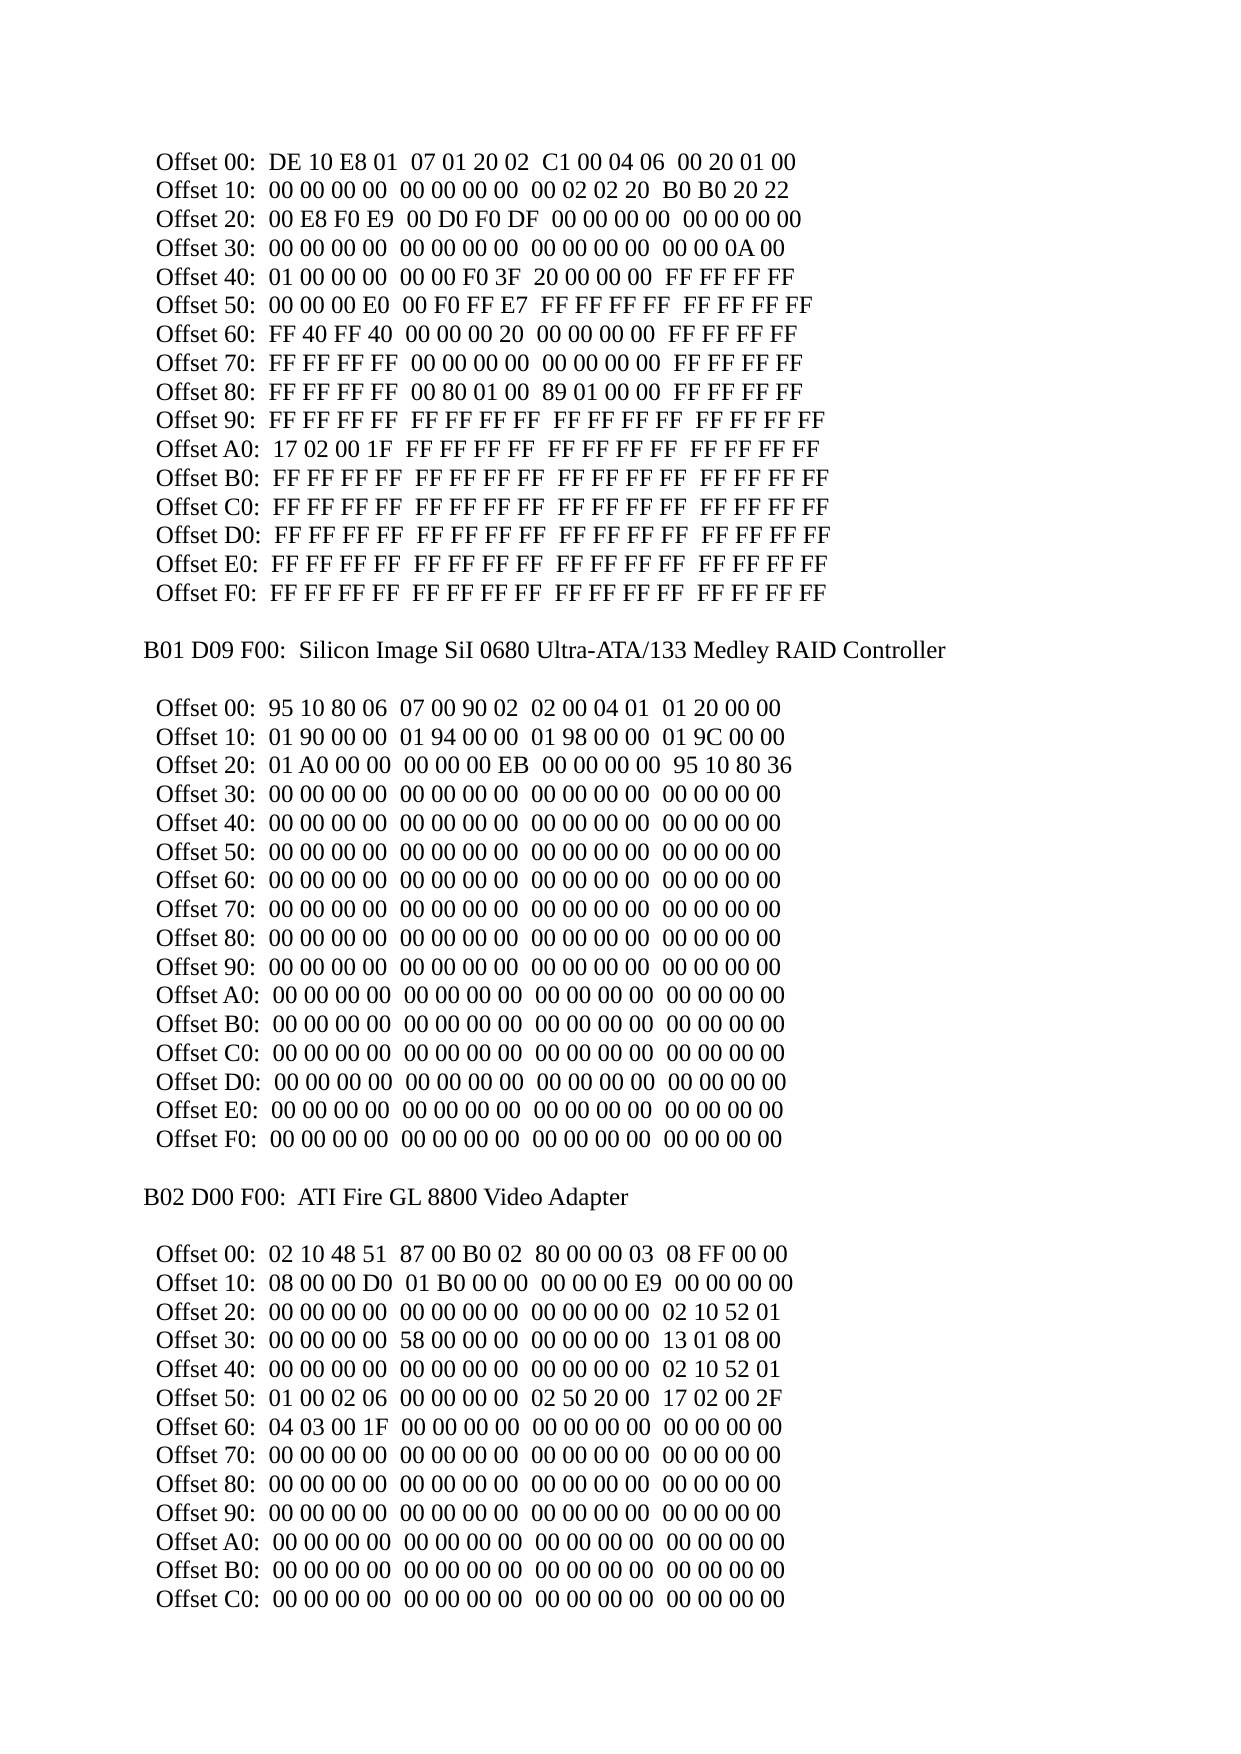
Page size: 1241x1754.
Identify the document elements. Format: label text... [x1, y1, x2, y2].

text B01 D09 F00: Silicon Image SiI 0680 Ultra-ATA/133 Medley RAID Controller [118, 636, 1122, 664]
text Offset 80: 00 00 00 00 00 00 00 00 00 00 00 00 00 00 00 00 [118, 923, 1122, 952]
text Offset C0: FF FF FF FF FF FF FF FF FF FF FF FF FF FF FF FF [118, 492, 1122, 521]
text Offset 80: 00 00 00 00 00 00 00 00 00 00 00 00 00 00 00 00 [118, 1469, 1122, 1498]
text Offset 10: 08 00 00 D0 01 B0 00 00 00 00 00 E9 00 00 00 00 [118, 1268, 1122, 1297]
text Offset 70: FF FF FF FF 00 00 00 00 00 00 00 00 FF FF FF FF [118, 348, 1122, 377]
text Offset 00: 95 10 80 06 07 00 90 02 02 00 04 01 01 20 00 00 [118, 693, 1122, 722]
text Offset B0: 00 00 00 00 00 00 00 00 00 00 00 00 00 00 00 00 [118, 1009, 1122, 1038]
text Offset B0: FF FF FF FF FF FF FF FF FF FF FF FF FF FF FF FF [118, 463, 1122, 492]
text Offset A0: 00 00 00 00 00 00 00 00 00 00 00 00 00 00 00 00 [118, 1527, 1122, 1556]
text Offset 70: 00 00 00 00 00 00 00 00 00 00 00 00 00 00 00 00 [118, 1441, 1122, 1469]
text Offset 10: 01 90 00 00 01 94 00 00 01 98 00 00 01 9C 00 00 [118, 722, 1122, 751]
text Offset 60: 04 03 00 1F 00 00 00 00 00 00 00 00 00 00 00 00 [118, 1412, 1122, 1441]
text Offset 20: 00 00 00 00 00 00 00 00 00 00 00 00 02 10 52 01 [118, 1297, 1122, 1326]
text Offset C0: 00 00 00 00 00 00 00 00 00 00 00 00 00 00 00 00 [118, 1038, 1122, 1067]
text Offset D0: FF FF FF FF FF FF FF FF FF FF FF FF FF FF FF FF [118, 521, 1122, 549]
text Offset A0: 17 02 00 1F FF FF FF FF FF FF FF FF FF FF FF FF [118, 434, 1122, 463]
text Offset 30: 00 00 00 00 00 00 00 00 00 00 00 00 00 00 00 00 [118, 779, 1122, 808]
text Offset 90: 00 00 00 00 00 00 00 00 00 00 00 00 00 00 00 00 [118, 1498, 1122, 1527]
text Offset 00: 02 10 48 51 87 00 B0 02 80 00 00 03 08 FF 00 00 [118, 1239, 1122, 1268]
text Offset C0: 00 00 00 00 00 00 00 00 00 00 00 00 00 00 00 00 [118, 1584, 1122, 1613]
text Offset 60: 00 00 00 00 00 00 00 00 00 00 00 00 00 00 00 00 [118, 866, 1122, 894]
text Offset F0: 00 00 00 00 00 00 00 00 00 00 00 00 00 00 00 00 [118, 1124, 1122, 1153]
text Offset 80: FF FF FF FF 00 80 01 00 89 01 00 00 FF FF FF FF [118, 377, 1122, 406]
text Offset 50: 01 00 02 06 00 00 00 00 02 50 20 00 17 02 00 2F [118, 1383, 1122, 1412]
text B02 D00 F00: ATI Fire GL 8800 Video Adapter [118, 1182, 1122, 1211]
text Offset 50: 00 00 00 00 00 00 00 00 00 00 00 00 00 00 00 00 [118, 837, 1122, 866]
text Offset 20: 01 A0 00 00 00 00 00 EB 00 00 00 00 95 10 80 36 [118, 751, 1122, 779]
text Offset 40: 01 00 00 00 00 00 F0 3F 20 00 00 00 FF FF FF FF [118, 262, 1122, 291]
text Offset 00: DE 10 E8 01 07 01 20 02 C1 00 04 06 00 20 01 00 [118, 147, 1122, 176]
text Offset A0: 00 00 00 00 00 00 00 00 00 00 00 00 00 00 00 00 [118, 981, 1122, 1009]
text Offset 50: 00 00 00 E0 00 F0 FF E7 FF FF FF FF FF FF FF FF [118, 291, 1122, 319]
text Offset 20: 00 E8 F0 E9 00 D0 F0 DF 00 00 00 00 00 00 00 00 [118, 204, 1122, 233]
text Offset D0: 00 00 00 00 00 00 00 00 00 00 00 00 00 00 00 00 [118, 1067, 1122, 1096]
text Offset F0: FF FF FF FF FF FF FF FF FF FF FF FF FF FF FF FF [118, 578, 1122, 607]
text Offset E0: 00 00 00 00 00 00 00 00 00 00 00 00 00 00 00 00 [118, 1096, 1122, 1124]
text Offset 30: 00 00 00 00 58 00 00 00 00 00 00 00 13 01 08 00 [118, 1326, 1122, 1354]
text Offset 40: 00 00 00 00 00 00 00 00 00 00 00 00 02 10 52 01 [118, 1354, 1122, 1383]
text Offset 60: FF 40 FF 40 00 00 00 20 00 00 00 00 FF FF FF FF [118, 319, 1122, 348]
text Offset 30: 00 00 00 00 00 00 00 00 00 00 00 00 00 00 0A 00 [118, 233, 1122, 262]
text Offset B0: 00 00 00 00 00 00 00 00 00 00 00 00 00 00 00 00 [118, 1556, 1122, 1584]
text Offset 70: 00 00 00 00 00 00 00 00 00 00 00 00 00 00 00 00 [118, 894, 1122, 923]
text Offset 90: 00 00 00 00 00 00 00 00 00 00 00 00 00 00 00 00 [118, 952, 1122, 981]
text Offset 40: 00 00 00 00 00 00 00 00 00 00 00 00 00 00 00 00 [118, 808, 1122, 837]
text Offset 90: FF FF FF FF FF FF FF FF FF FF FF FF FF FF FF FF [118, 406, 1122, 434]
text Offset 10: 00 00 00 00 00 00 00 00 00 02 02 20 B0 B0 20 22 [118, 176, 1122, 204]
text Offset E0: FF FF FF FF FF FF FF FF FF FF FF FF FF FF FF FF [118, 549, 1122, 578]
